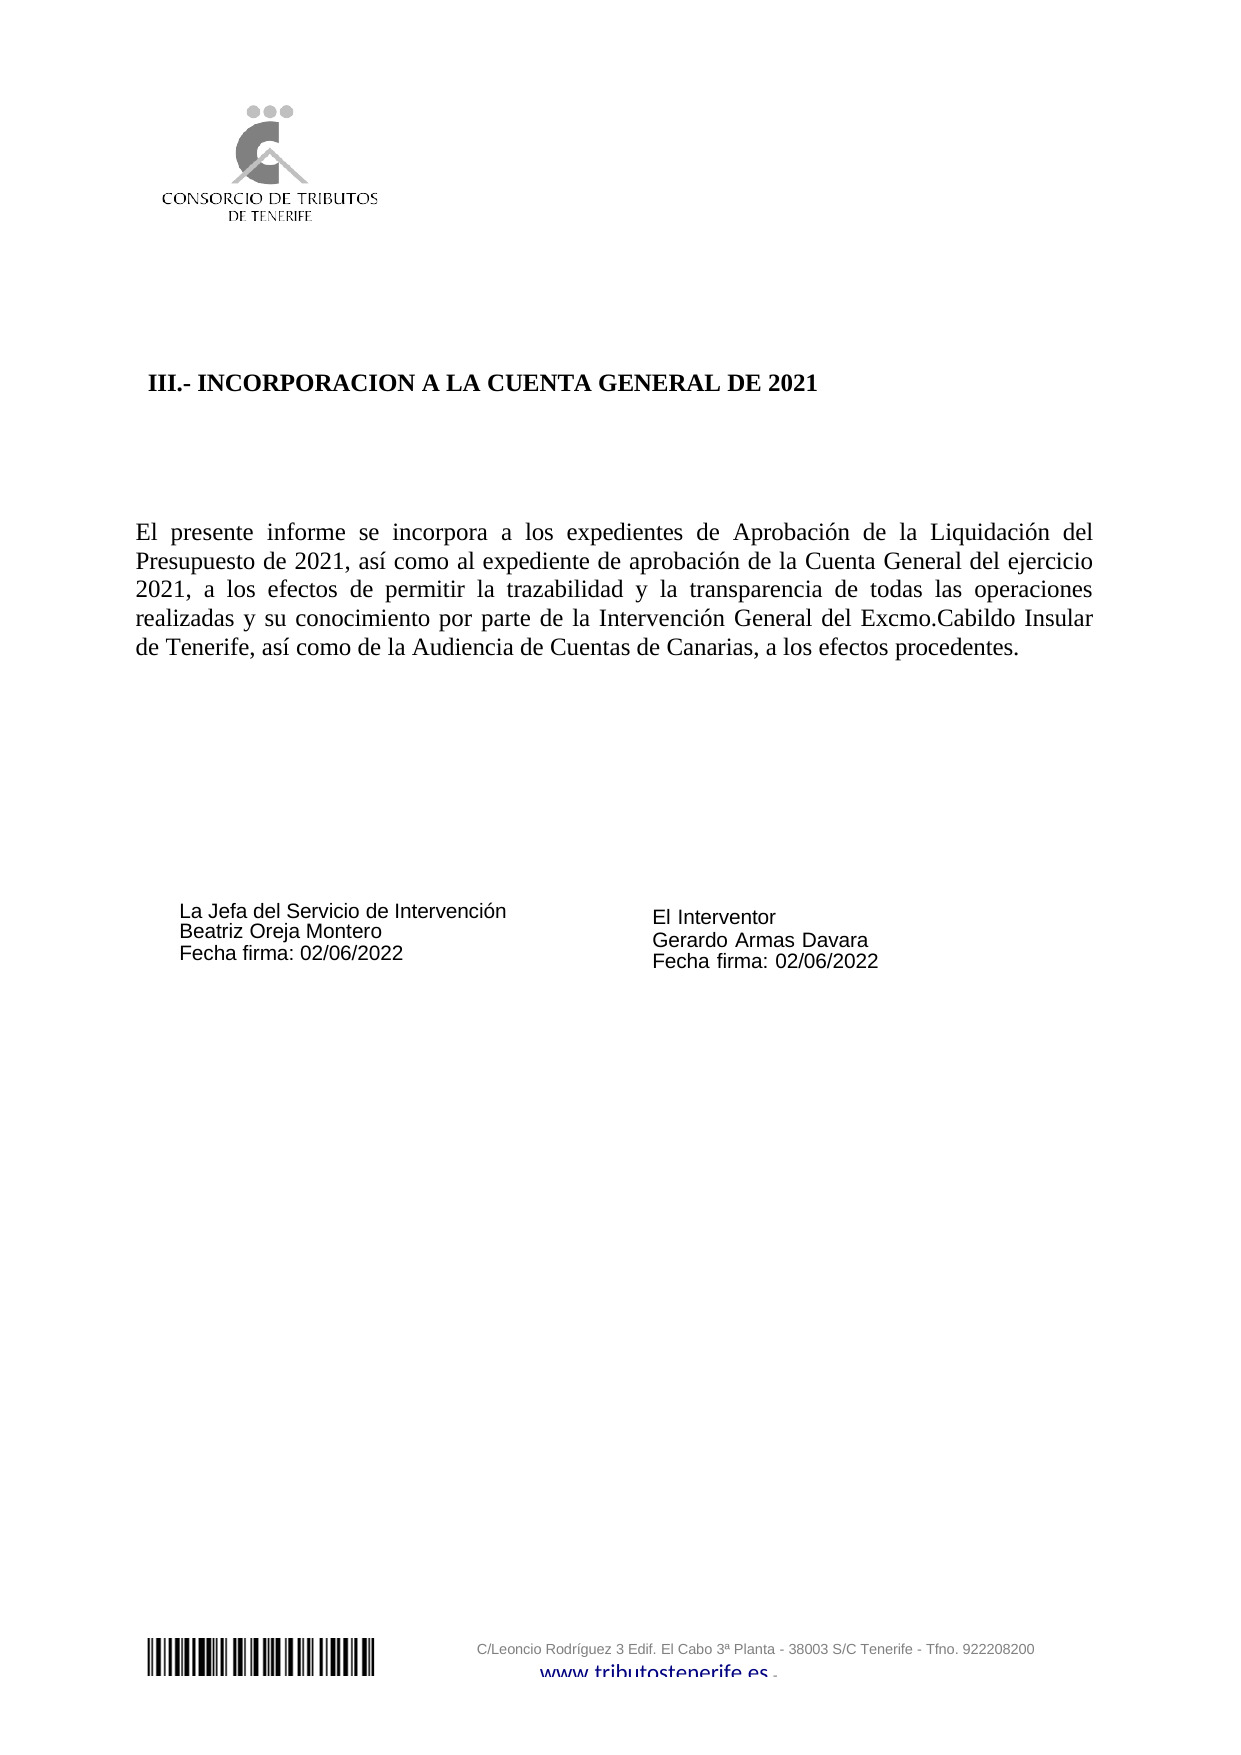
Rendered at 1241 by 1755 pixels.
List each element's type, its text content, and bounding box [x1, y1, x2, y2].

text La Jefa del Servicio de Intervención Beatriz Oreja Montero [179, 901, 509, 943]
subtitle III.- INCORPORACION A LA CUENTA GENERAL DE 2021 [148, 368, 1105, 397]
text Fecha firma: 02/06/2022 [179, 943, 509, 964]
text Gerardo Armas Davara Fecha firma: 02/06/2022 [652, 930, 924, 972]
subtitle El presente informe se incorpora a los expedientes de Aprobación de la Liquidación del Presupuesto de 2021, así como al expediente de aprobación de la Cuenta General del ejercicio 2021, a los efectos de permitir la trazabilidad y la transparencia de todas las operaciones realizadas y su conocimiento por parte de la Intervención General del Excmo.Cabildo Insular de Tenerife, así como de la Audiencia de Cuentas de Canarias, a los efectos procedentes. [135, 517, 1093, 661]
text El Interventor [652, 907, 1105, 929]
